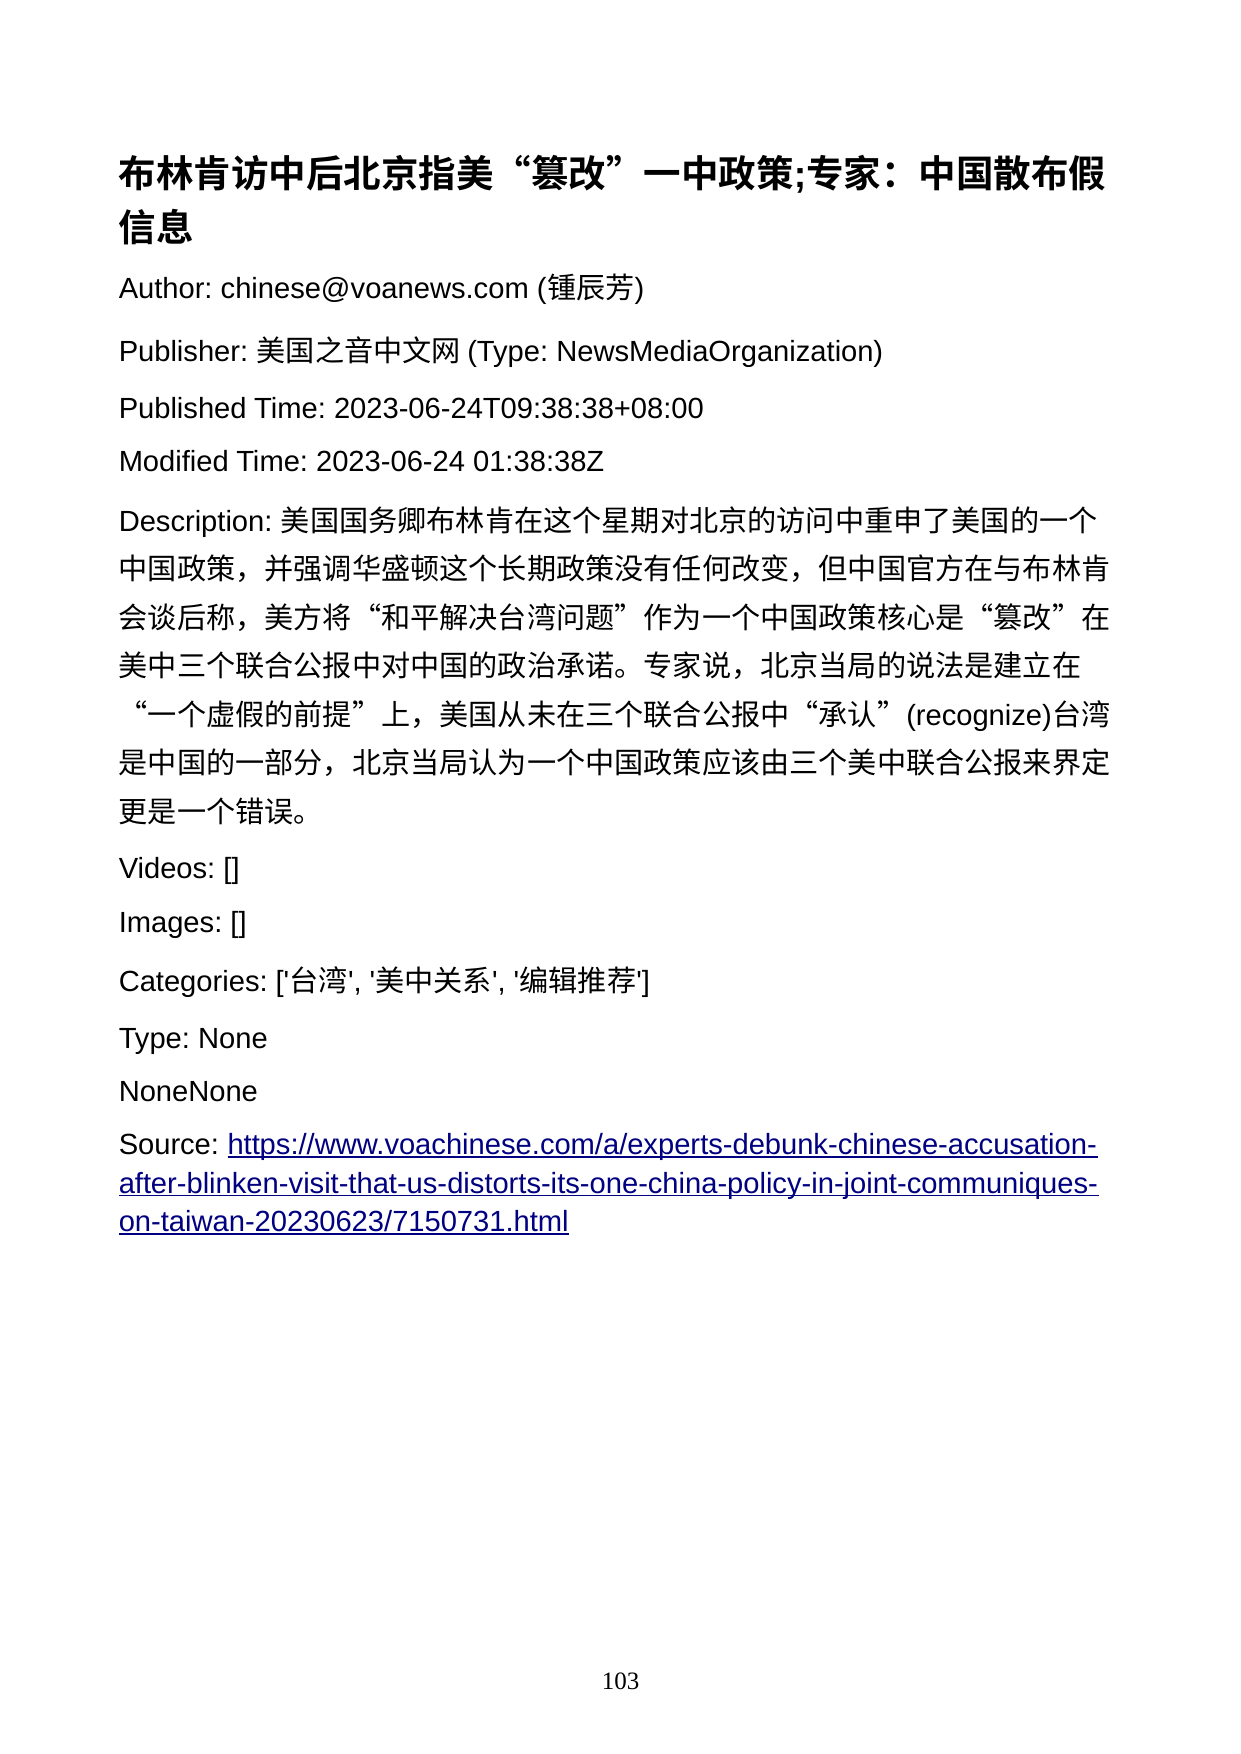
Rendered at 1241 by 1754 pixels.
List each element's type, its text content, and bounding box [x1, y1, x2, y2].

text Images: [] [118, 904, 1122, 938]
text Publisher: 美国之音中文网 (Type: NewsMediaOrganization) [118, 328, 1122, 370]
text Published Time: 2023-06-24T09:38:38+08:00 [118, 391, 1122, 424]
text Source: https://www.voachinese.com/a/experts-debunk-chinese-accusation-after-blinken-visit-that-us-distorts-its-one-china-policy-in-joint-communiques-on-taiwan-20230623/7150731.html [118, 1127, 1122, 1238]
text Description: 美国国务卿布林肯在这个星期对北京的访问中重申了美国的一个中国政策，并强调华盛顿这个长期政策没有任何改变，但中国官方在与布林肯会谈后称，美方将“和平解决台湾问题”作为一个中国政策核心是“篡改”在美中三个联合公报中对中国的政治承诺。专家说，北京当局的说法是建立在“一个虚假的前提”上，美国从未在三个联合公报中“承认”(recognize)台湾是中国的一部分，北京当局认为一个中国政策应该由三个美中联合公报来界定更是一个错误。 [118, 497, 1122, 831]
text Videos: [] [118, 851, 1122, 885]
subtitle 布林肯访中后北京指美“篡改”一中政策;专家：中国散布假信息 [118, 143, 1122, 252]
text Type: None [118, 1021, 1122, 1054]
text Author: chinese@voanews.com (锺辰芳) [118, 264, 1122, 307]
text NoneNone [118, 1074, 1122, 1107]
text Categories: ['台湾', '美中关系', '编辑推荐'] [118, 958, 1122, 1000]
text Modified Time: 2023-06-24 01:38:38Z [118, 444, 1122, 477]
